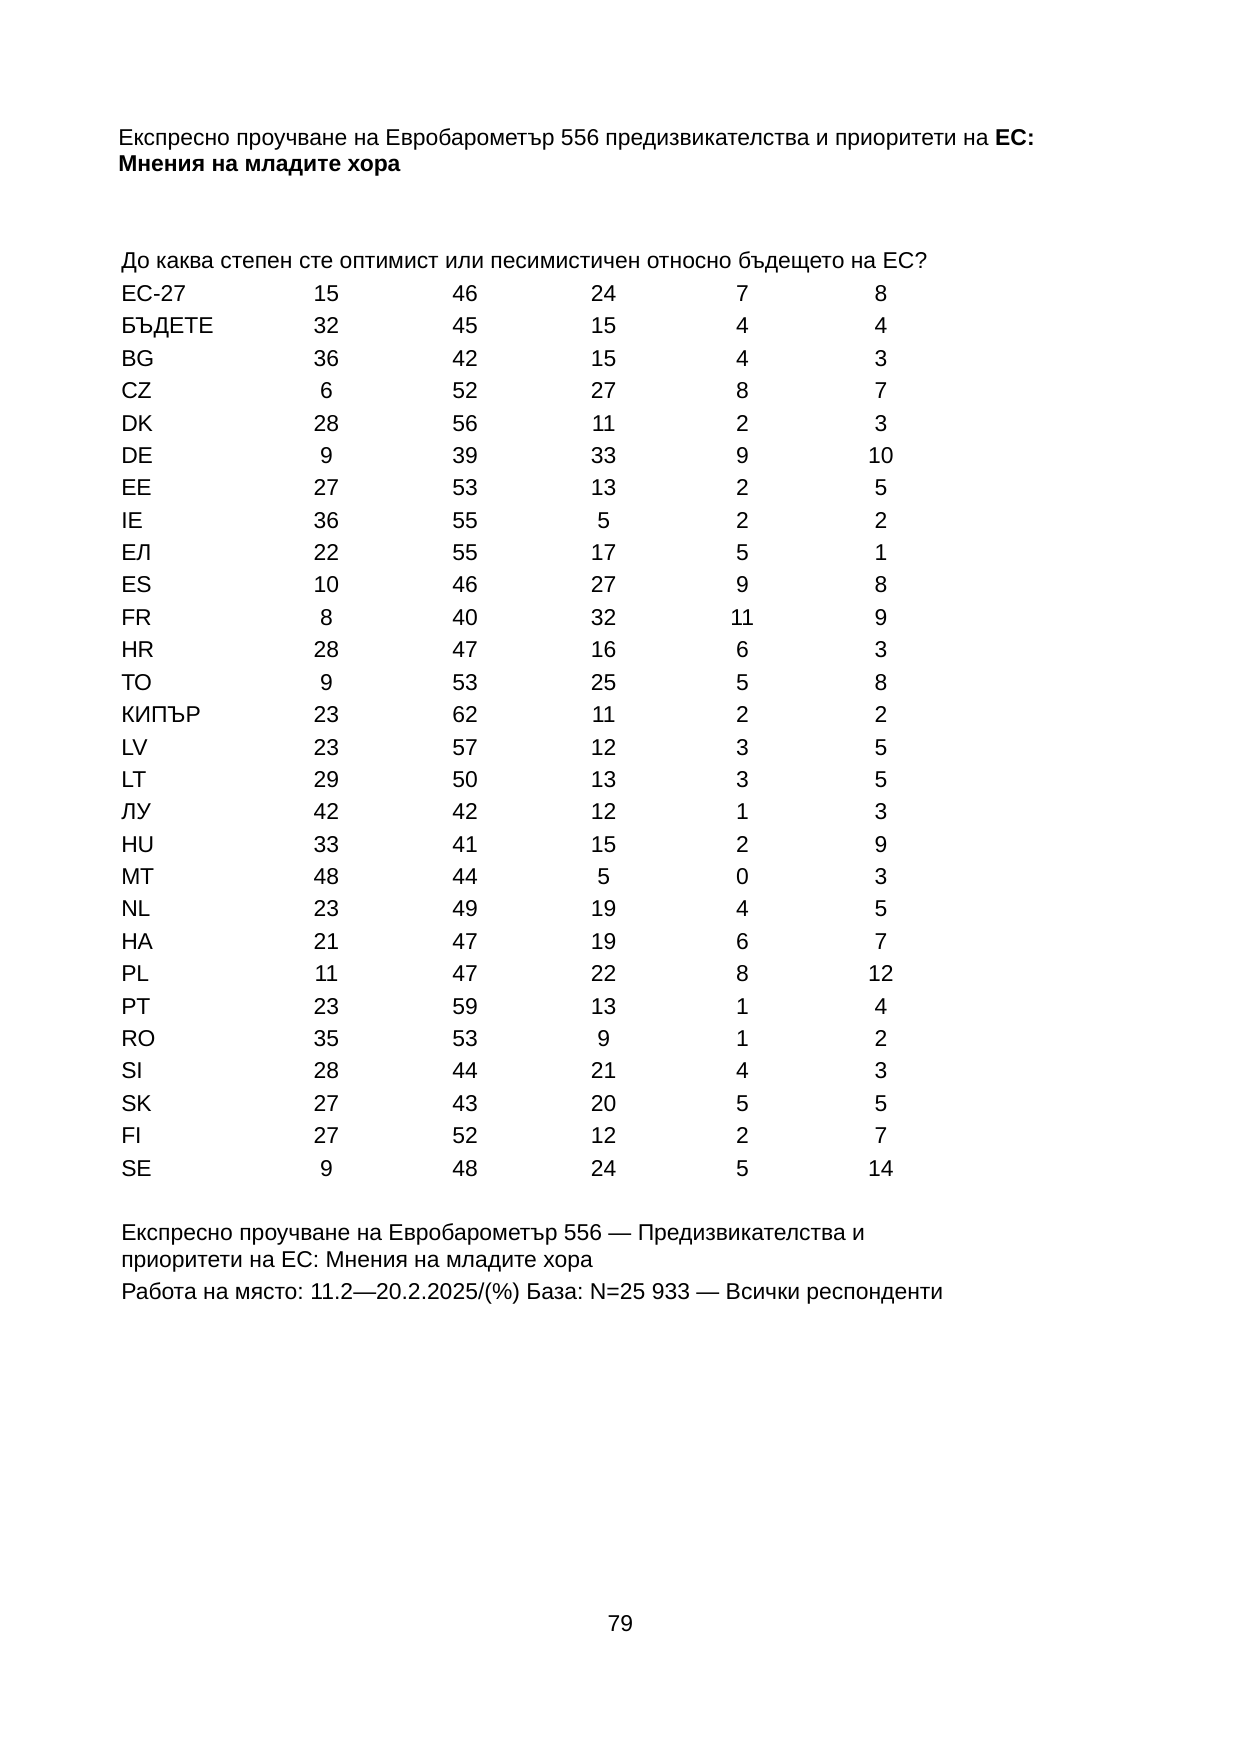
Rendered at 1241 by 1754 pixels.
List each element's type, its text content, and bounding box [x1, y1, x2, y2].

table_cell 12 [534, 1119, 673, 1152]
table_cell EE [118, 471, 257, 504]
table_cell НА [118, 925, 257, 957]
table_cell [118, 1184, 257, 1216]
table_cell 8 [673, 374, 811, 406]
table_cell 47 [395, 957, 534, 989]
table_cell 40 [395, 601, 534, 633]
table_cell 15 [534, 342, 673, 374]
table_cell 56 [395, 406, 534, 439]
table_cell 25 [534, 666, 673, 698]
table_cell 15 [534, 309, 673, 342]
table_cell 28 [257, 406, 395, 439]
table_cell 9 [257, 439, 395, 471]
table_cell 3 [811, 406, 950, 439]
table_cell 53 [395, 1022, 534, 1054]
table_cell 1 [673, 990, 811, 1022]
table_cell 3 [811, 342, 950, 374]
table_cell 0 [673, 860, 811, 892]
table_cell 5 [811, 763, 950, 795]
table_cell 4 [673, 1054, 811, 1087]
table_cell ЕС-27 [118, 277, 257, 309]
table_cell PL [118, 957, 257, 989]
table_cell 43 [395, 1087, 534, 1119]
table_cell 47 [395, 925, 534, 957]
table_cell 5 [673, 536, 811, 568]
table_cell 57 [395, 730, 534, 763]
table_cell 24 [534, 277, 673, 309]
table_cell 8 [811, 277, 950, 309]
table_cell Експресно проучване на Евробарометър 556 — Предизвикателства и приоритети на ЕС: Мнения на младите хора [118, 1216, 950, 1275]
table_cell 7 [811, 374, 950, 406]
table_cell 9 [534, 1022, 673, 1054]
table_cell 2 [673, 504, 811, 536]
table_cell 27 [257, 471, 395, 504]
table_cell 50 [395, 763, 534, 795]
table_cell 8 [811, 569, 950, 601]
table_cell 5 [811, 730, 950, 763]
table_cell 42 [395, 795, 534, 828]
table_cell 46 [395, 277, 534, 309]
table_cell 6 [673, 925, 811, 957]
table_cell 2 [673, 1119, 811, 1152]
table_cell 19 [534, 893, 673, 925]
table_cell 23 [257, 730, 395, 763]
table_cell 2 [811, 1022, 950, 1054]
table_cell 13 [534, 990, 673, 1022]
table_cell 3 [811, 1054, 950, 1087]
table_cell MT [118, 860, 257, 892]
table_cell 48 [257, 860, 395, 892]
table_cell 9 [257, 1152, 395, 1184]
table_cell 8 [257, 601, 395, 633]
table_cell 5 [811, 471, 950, 504]
table_cell 1 [673, 795, 811, 828]
table_cell 45 [395, 309, 534, 342]
table_cell 36 [257, 504, 395, 536]
table_cell 11 [673, 601, 811, 633]
table_cell 10 [811, 439, 950, 471]
table_cell 19 [534, 925, 673, 957]
table_cell 35 [257, 1022, 395, 1054]
table_cell 9 [257, 666, 395, 698]
table_cell 16 [534, 633, 673, 666]
table_cell 4 [673, 342, 811, 374]
table_cell RO [118, 1022, 257, 1054]
table_cell 36 [257, 342, 395, 374]
table_header До каква степен сте оптимист или песимистичен относно бъдещето на ЕС? [118, 245, 950, 277]
table_cell ЛУ [118, 795, 257, 828]
table_cell HU [118, 828, 257, 860]
table_cell 2 [673, 471, 811, 504]
table_cell 6 [673, 633, 811, 666]
table_cell 14 [811, 1152, 950, 1184]
table_cell 2 [673, 828, 811, 860]
table_cell 47 [395, 633, 534, 666]
table_cell CZ [118, 374, 257, 406]
table_cell 7 [811, 925, 950, 957]
table_cell 9 [673, 569, 811, 601]
table_cell [811, 1184, 950, 1216]
table_cell 42 [257, 795, 395, 828]
table_cell 55 [395, 536, 534, 568]
table_cell [257, 1184, 395, 1216]
table_cell 52 [395, 1119, 534, 1152]
table_cell 41 [395, 828, 534, 860]
table_cell 44 [395, 1054, 534, 1087]
table_cell 55 [395, 504, 534, 536]
table_cell 27 [257, 1087, 395, 1119]
table_cell 5 [673, 1152, 811, 1184]
table_cell 3 [811, 633, 950, 666]
table_cell SI [118, 1054, 257, 1087]
table_cell 7 [673, 277, 811, 309]
table_cell 42 [395, 342, 534, 374]
table_cell LV [118, 730, 257, 763]
table_cell [534, 1184, 673, 1216]
table_cell 1 [673, 1022, 811, 1054]
table_cell DK [118, 406, 257, 439]
table_cell 20 [534, 1087, 673, 1119]
table_cell 13 [534, 763, 673, 795]
table_cell SK [118, 1087, 257, 1119]
table_cell 15 [257, 277, 395, 309]
table_cell 4 [811, 309, 950, 342]
table_cell 33 [257, 828, 395, 860]
table_cell 2 [811, 698, 950, 730]
table_cell 1 [811, 536, 950, 568]
table_cell 22 [534, 957, 673, 989]
table_cell 62 [395, 698, 534, 730]
table_cell NL [118, 893, 257, 925]
table_cell 32 [534, 601, 673, 633]
table_cell 9 [811, 828, 950, 860]
table_cell 39 [395, 439, 534, 471]
table_cell 10 [257, 569, 395, 601]
table_cell БЪДЕТЕ [118, 309, 257, 342]
table_cell 13 [534, 471, 673, 504]
table_cell 32 [257, 309, 395, 342]
table_cell 27 [257, 1119, 395, 1152]
table_cell 8 [673, 957, 811, 989]
table_cell 8 [811, 666, 950, 698]
table_cell 11 [534, 406, 673, 439]
table_cell 11 [534, 698, 673, 730]
table_cell IE [118, 504, 257, 536]
table_cell 4 [673, 893, 811, 925]
table_cell 3 [673, 730, 811, 763]
table_cell DE [118, 439, 257, 471]
table_cell 6 [257, 374, 395, 406]
table_cell 5 [534, 504, 673, 536]
table_cell 5 [811, 893, 950, 925]
table_cell LT [118, 763, 257, 795]
table_cell 27 [534, 569, 673, 601]
table_cell 59 [395, 990, 534, 1022]
table_cell 17 [534, 536, 673, 568]
table_cell 5 [534, 860, 673, 892]
table_cell 7 [811, 1119, 950, 1152]
table_cell 46 [395, 569, 534, 601]
table_cell 29 [257, 763, 395, 795]
table_cell 28 [257, 633, 395, 666]
table_cell ТО [118, 666, 257, 698]
table_cell КИПЪР [118, 698, 257, 730]
table_cell 12 [534, 730, 673, 763]
table_cell 12 [534, 795, 673, 828]
table_cell 52 [395, 374, 534, 406]
table_cell PT [118, 990, 257, 1022]
table_cell 2 [811, 504, 950, 536]
table_cell BG [118, 342, 257, 374]
table_cell [673, 1184, 811, 1216]
table_cell 5 [811, 1087, 950, 1119]
table_cell 3 [673, 763, 811, 795]
table_cell 12 [811, 957, 950, 989]
table_cell 23 [257, 698, 395, 730]
table_cell ES [118, 569, 257, 601]
table_cell 23 [257, 893, 395, 925]
table_cell FR [118, 601, 257, 633]
table_cell 2 [673, 406, 811, 439]
table_cell 11 [257, 957, 395, 989]
table_cell 21 [534, 1054, 673, 1087]
table_cell 44 [395, 860, 534, 892]
table_cell HR [118, 633, 257, 666]
table_cell 28 [257, 1054, 395, 1087]
table_cell 5 [673, 1087, 811, 1119]
table_cell 33 [534, 439, 673, 471]
table_cell 3 [811, 795, 950, 828]
table_cell 53 [395, 471, 534, 504]
table_cell 3 [811, 860, 950, 892]
table_cell 4 [673, 309, 811, 342]
table_cell 4 [811, 990, 950, 1022]
table_cell 21 [257, 925, 395, 957]
table_cell 2 [673, 698, 811, 730]
table_cell 15 [534, 828, 673, 860]
table_cell SE [118, 1152, 257, 1184]
table_cell [395, 1184, 534, 1216]
table_cell 24 [534, 1152, 673, 1184]
table_cell 9 [811, 601, 950, 633]
table_cell 27 [534, 374, 673, 406]
table_cell Работа на място: 11.2—20.2.2025/(%) База: N=25 933 — Всички респонденти [118, 1275, 950, 1307]
table_cell 23 [257, 990, 395, 1022]
table_cell 5 [673, 666, 811, 698]
table_cell 53 [395, 666, 534, 698]
table_cell 49 [395, 893, 534, 925]
table_cell 48 [395, 1152, 534, 1184]
table_cell 9 [673, 439, 811, 471]
table_cell 22 [257, 536, 395, 568]
table_cell ЕЛ [118, 536, 257, 568]
table_cell FI [118, 1119, 257, 1152]
